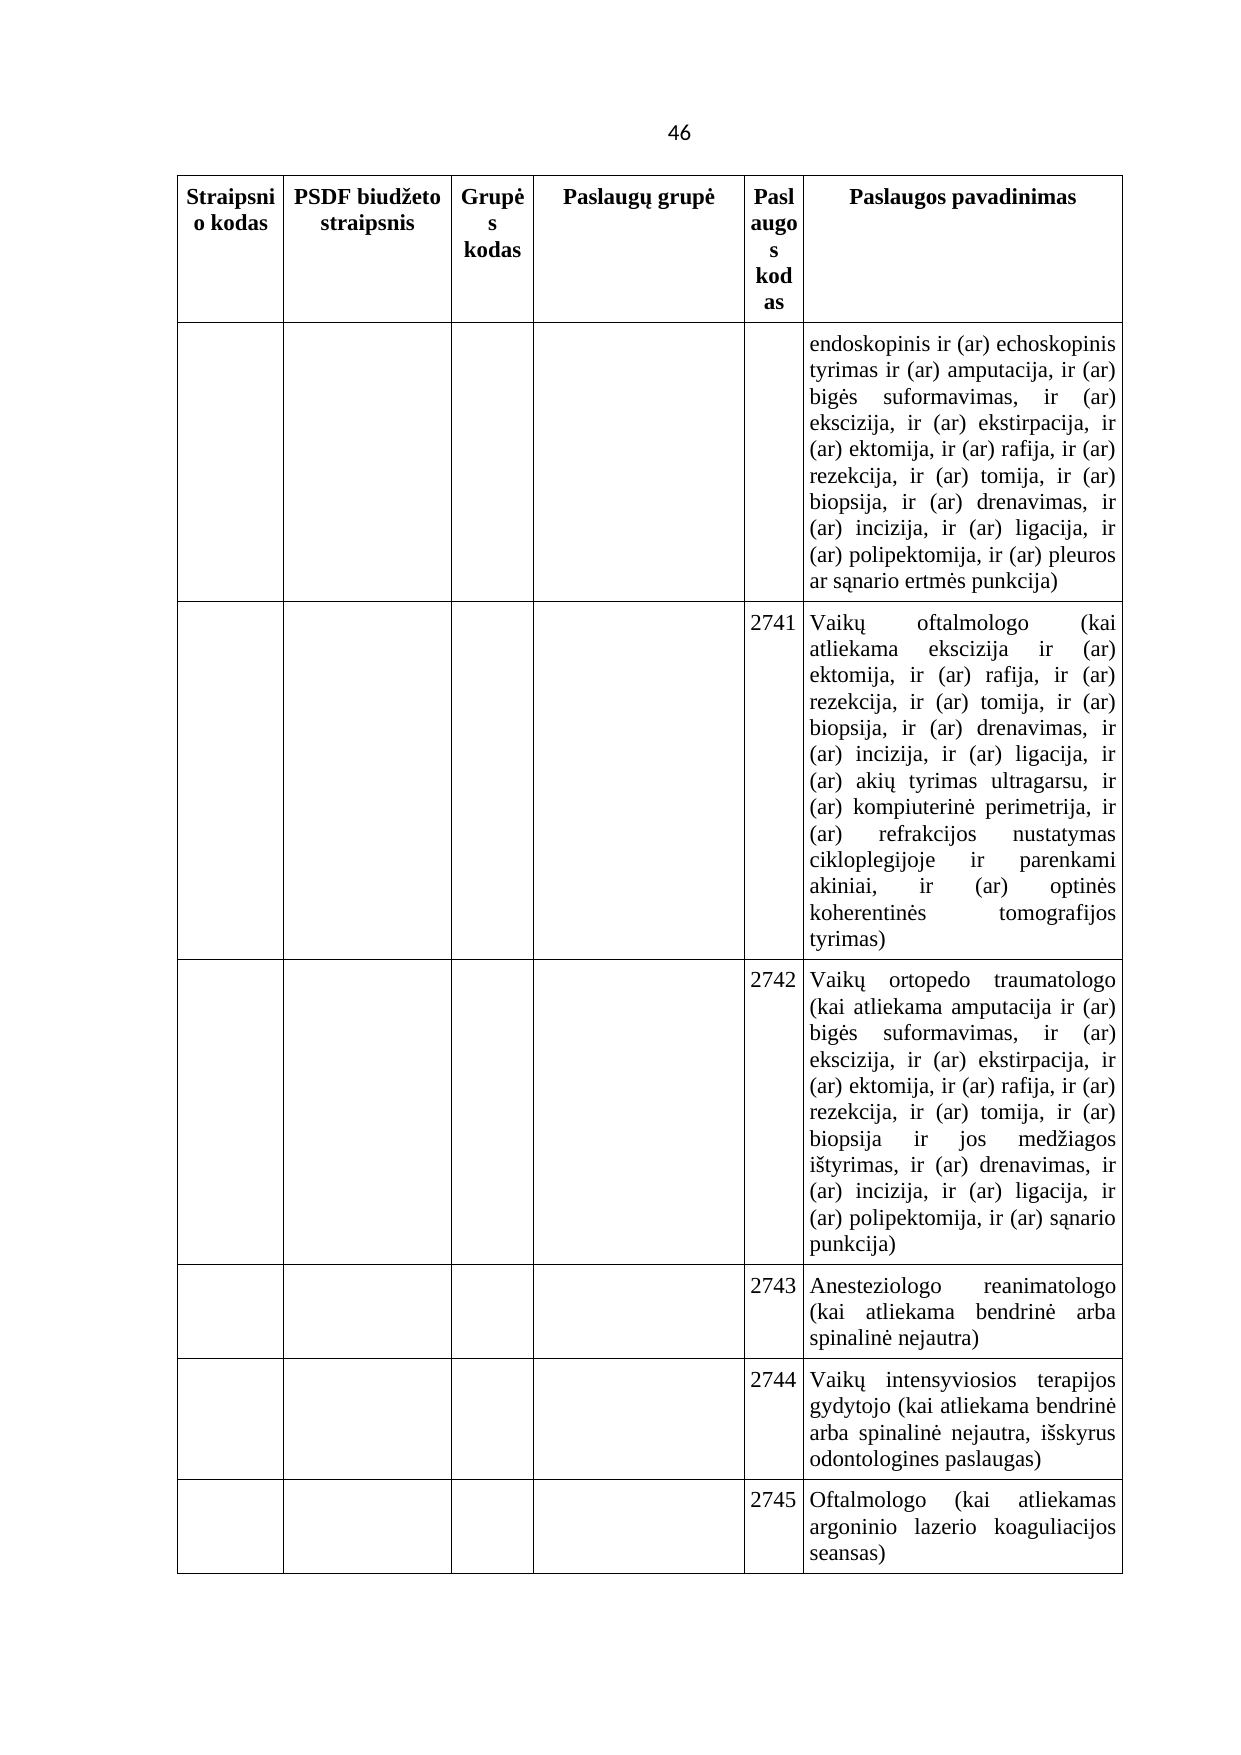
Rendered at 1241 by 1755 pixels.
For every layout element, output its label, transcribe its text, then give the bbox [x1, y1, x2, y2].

table_cell [284, 1359, 451, 1478]
table_cell [534, 1480, 744, 1573]
table_cell [284, 960, 451, 1263]
table_cell [178, 1265, 283, 1358]
table_cell [178, 1359, 283, 1478]
table_cell Oftalmologo (kai atliekamas argoninio lazerio koaguliacijos seansas) [804, 1480, 1122, 1573]
table_cell [452, 1480, 533, 1573]
table_cell [452, 960, 533, 1263]
table_cell [534, 602, 744, 958]
table_cell [284, 1480, 451, 1573]
table_cell [178, 602, 283, 958]
table_cell 2745 [745, 1480, 803, 1573]
table_header Straipsnio kodas [178, 176, 283, 322]
table_cell [534, 960, 744, 1263]
table_cell [178, 960, 283, 1263]
table_cell [452, 1359, 533, 1478]
table_cell [534, 1265, 744, 1358]
table_cell 2743 [745, 1265, 803, 1358]
table_cell Anesteziologo reanimatologo (kai atliekama bendrinė arba spinalinė nejautra) [804, 1265, 1122, 1358]
table_cell [284, 323, 451, 601]
table_cell [452, 1265, 533, 1358]
table_cell [745, 323, 803, 601]
table_cell [284, 1265, 451, 1358]
table_cell Vaikų intensyviosios terapijos gydytojo (kai atliekama bendrinė arba spinalinė nejautra, išskyrus odontologines paslaugas) [804, 1359, 1122, 1478]
table_cell [178, 323, 283, 601]
table_cell 2742 [745, 960, 803, 1263]
table_cell Vaikų oftalmologo (kai atliekama ekscizija ir (ar) ektomija, ir (ar) rafija, ir (ar) rezekcija, ir (ar) tomija, ir (ar) biopsija, ir (ar) drenavimas, ir (ar) incizija, ir (ar) ligacija, ir (ar) akių tyrimas ultragarsu, ir (ar) kompiuterinė perimetrija, ir (ar) refrakcijos nustatymas cikloplegijoje ir parenkami akiniai, ir (ar) optinės koherentinės tomografijos tyrimas) [804, 602, 1122, 958]
table_cell 2741 [745, 602, 803, 958]
table_header PSDF biudžeto straipsnis [284, 176, 451, 322]
table_cell endoskopinis ir (ar) echoskopinis tyrimas ir (ar) amputacija, ir (ar) bigės suformavimas, ir (ar) ekscizija, ir (ar) ekstirpacija, ir (ar) ektomija, ir (ar) rafija, ir (ar) rezekcija, ir (ar) tomija, ir (ar) biopsija, ir (ar) drenavimas, ir (ar) incizija, ir (ar) ligacija, ir (ar) polipektomija, ir (ar) pleuros ar sąnario ertmės punkcija) [804, 323, 1122, 601]
table_header Paslaugos pavadinimas [804, 176, 1122, 322]
table_header Paslaugų grupė [534, 176, 744, 322]
table_cell [534, 1359, 744, 1478]
table_header Paslaugos kodas [745, 176, 803, 322]
table_cell [452, 323, 533, 601]
table_cell [178, 1480, 283, 1573]
table_cell [284, 602, 451, 958]
table_header Grupės kodas [452, 176, 533, 322]
table_cell Vaikų ortopedo traumatologo (kai atliekama amputacija ir (ar) bigės suformavimas, ir (ar) ekscizija, ir (ar) ekstirpacija, ir (ar) ektomija, ir (ar) rafija, ir (ar) rezekcija, ir (ar) tomija, ir (ar) biopsija ir jos medžiagos ištyrimas, ir (ar) drenavimas, ir (ar) incizija, ir (ar) ligacija, ir (ar) polipektomija, ir (ar) sąnario punkcija) [804, 960, 1122, 1263]
table_cell [534, 323, 744, 601]
table_cell [452, 602, 533, 958]
table_cell 2744 [745, 1359, 803, 1478]
